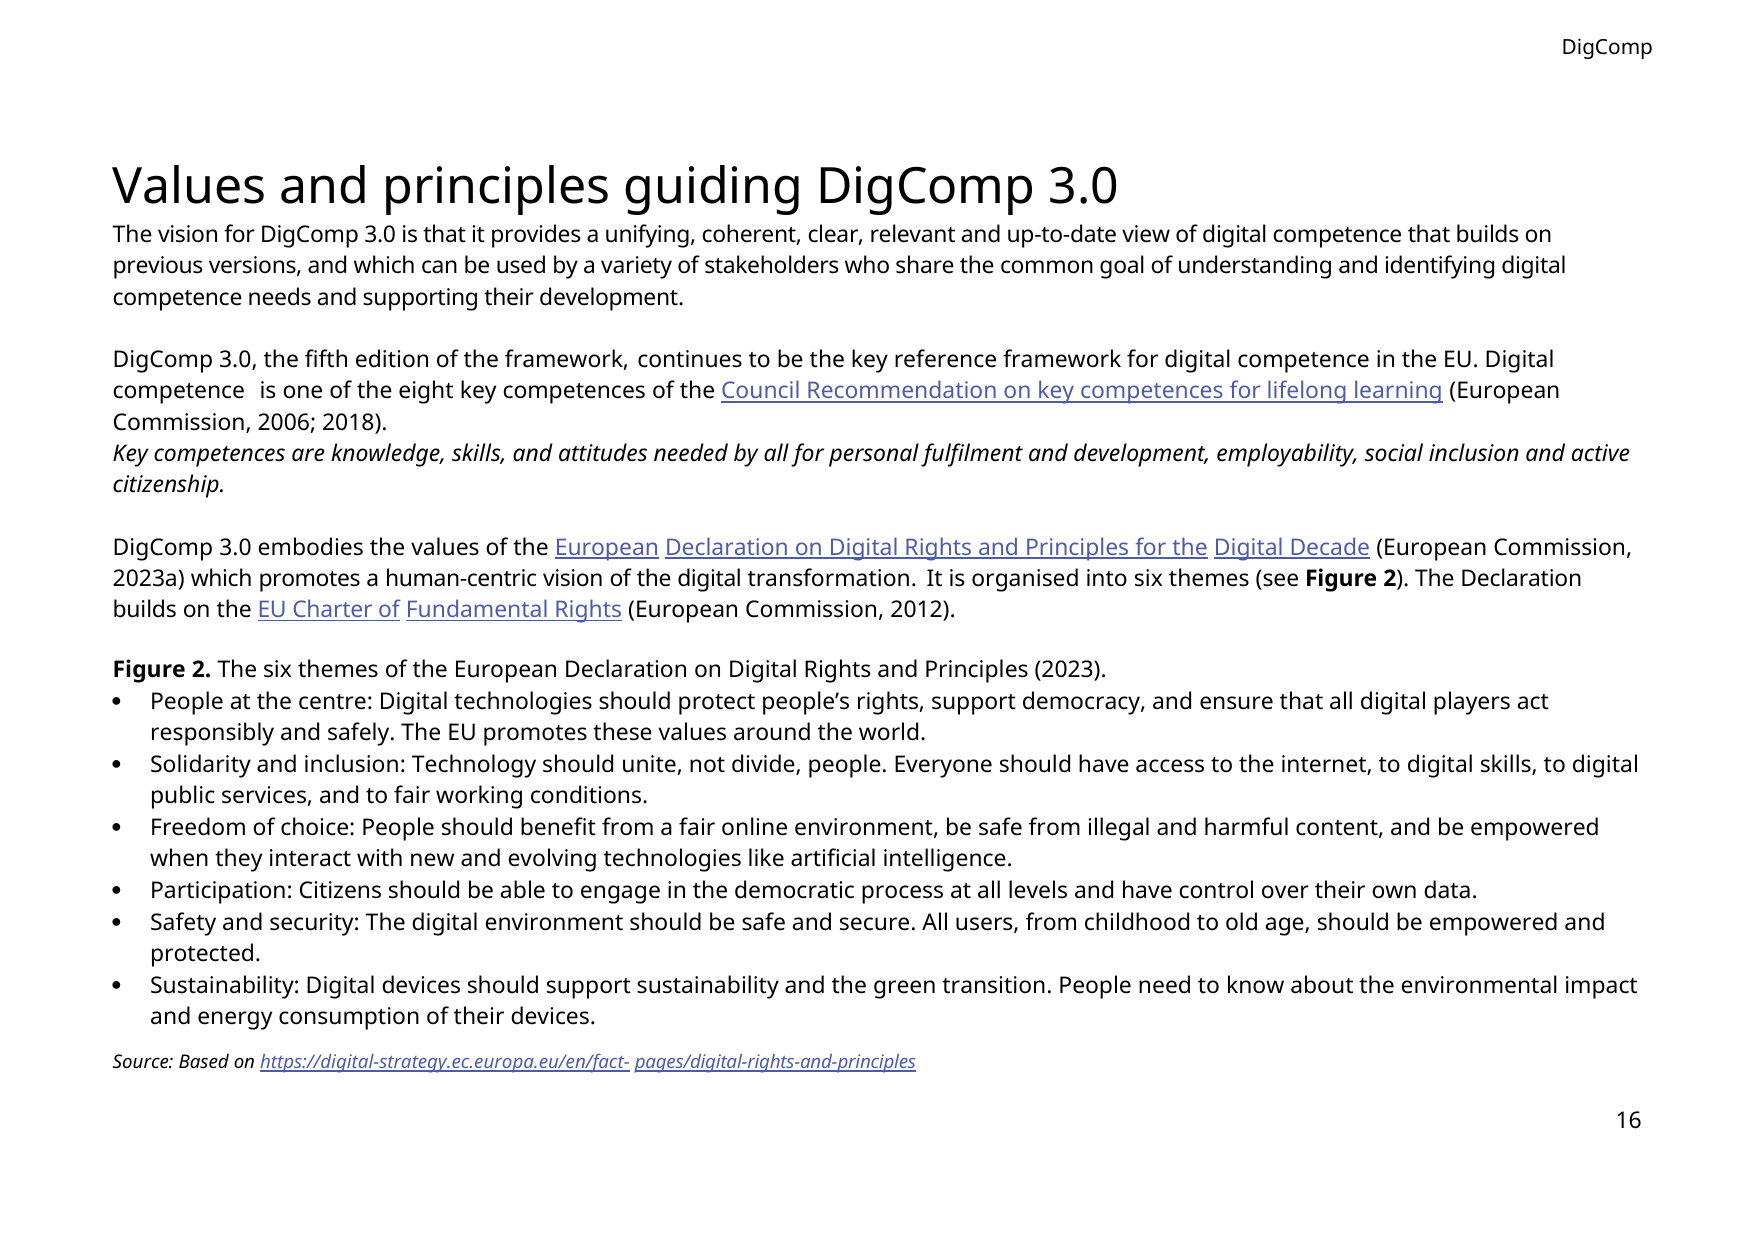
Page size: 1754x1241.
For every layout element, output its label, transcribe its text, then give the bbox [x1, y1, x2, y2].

text DigComp 3.0 embodies the values of the European Declaration on Digital Rights and Principles for the Digital Decade (European Commission, 2023a) which promotes a human-centric vision of the digital transformation. It is organised into six themes (see Figure 2). The Declaration builds on the EU Charter of Fundamental Rights (European Commission, 2012). [112, 531, 1641, 624]
text DigComp 3.0, the fifth edition of the framework, continues to be the key reference framework for digital competence in the EU. Digital competence is one of the eight key competences of the Council Recommendation on key competences for lifelong learning (European Commission, 2006; 2018). [112, 343, 1641, 437]
subtitle Values and principles guiding DigComp 3.0 [112, 150, 1641, 218]
text Source: Based on https://digital-strategy.ec.europa.eu/en/fact- pages/digital-rights-and-principles [112, 1048, 1591, 1074]
list Solidarity and inclusion: Technology should unite, not divide, people. Everyone should have access to the internet, to digital skills, to digital public services, and to fair working conditions. [112, 748, 1641, 810]
text The vision for DigComp 3.0 is that it provides a unifying, coherent, clear, relevant and up-to-date view of digital competence that builds on previous versions, and which can be used by a variety of stakeholders who share the common goal of understanding and identifying digital competence needs and supporting their development. [112, 218, 1641, 312]
list Sustainability: Digital devices should support sustainability and the green transition. People need to know about the environmental impact and energy consumption of their devices. [112, 969, 1641, 1032]
text Key competences are knowledge, skills, and attitudes needed by all for personal fulfilment and development, employability, social inclusion and active citizenship. [112, 437, 1641, 499]
list Freedom of choice: People should benefit from a fair online environment, be safe from illegal and harmful content, and be empowered when they interact with new and evolving technologies like artificial intelligence. [112, 811, 1641, 873]
text Figure 2. The six themes of the European Declaration on Digital Rights and Principles (2023). [112, 653, 1641, 684]
list Safety and security: The digital environment should be safe and secure. All users, from childhood to old age, should be empowered and protected. [112, 906, 1641, 968]
list Participation: Citizens should be able to engage in the democratic process at all levels and have control over their own data. [112, 874, 1641, 905]
list People at the centre: Digital technologies should protect people’s rights, support democracy, and ensure that all digital players act responsibly and safely. The EU promotes these values around the world. [112, 685, 1641, 747]
